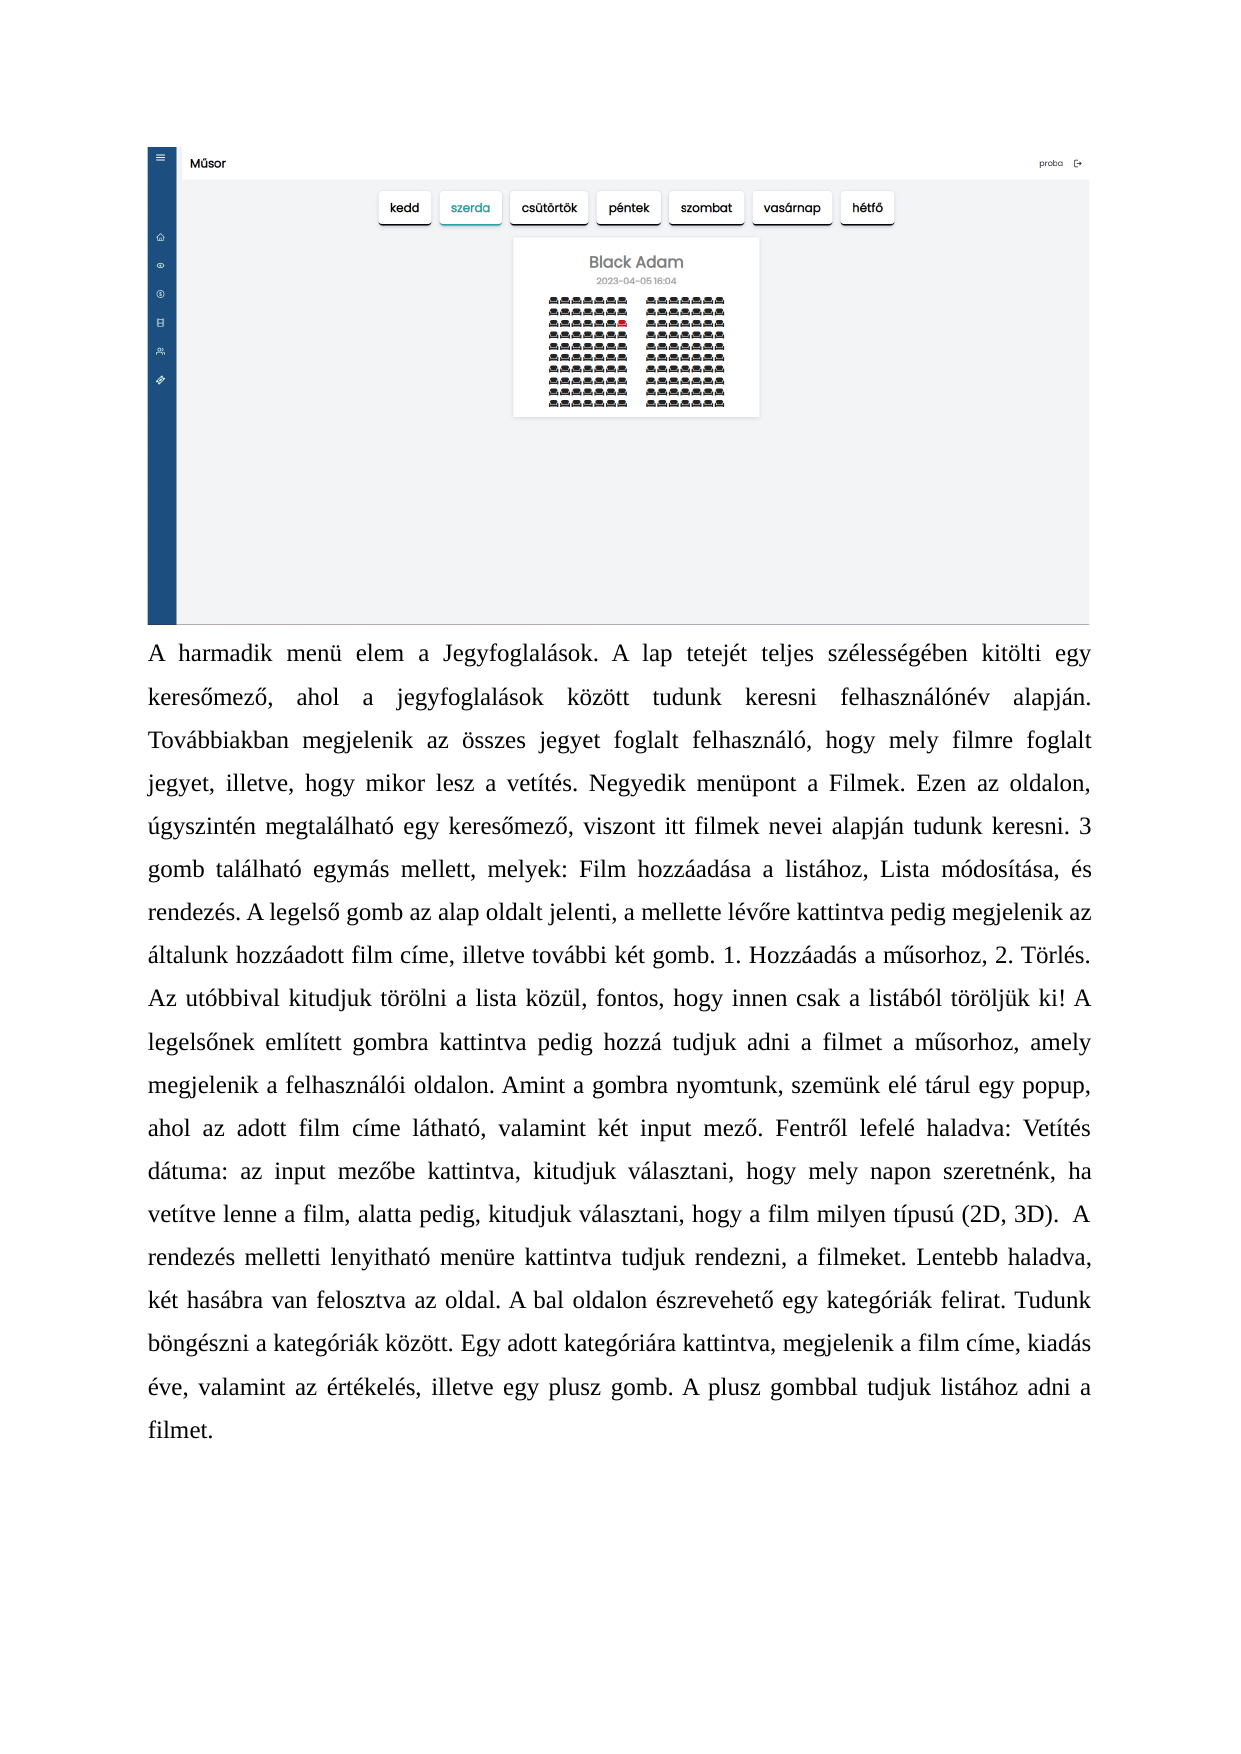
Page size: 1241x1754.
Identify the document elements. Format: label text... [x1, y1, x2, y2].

text A harmadik menü elem a Jegyfoglalások. A lap tetejét teljes szélességében kitölti egy keresőmező, ahol a jegyfoglalások között tudunk keresni felhasználónév alapján. Továbbiakban megjelenik az összes jegyet foglalt felhasználó, hogy mely filmre foglalt jegyet, illetve, hogy mikor lesz a vetítés. Negyedik menüpont a Filmek. Ezen az oldalon, úgyszintén megtalálható egy keresőmező, viszont itt filmek nevei alapján tudunk keresni. 3 gomb található egymás mellett, melyek: Film hozzáadása a listához, Lista módosítása, és rendezés. A legelső gomb az alap oldalt jelenti, a mellette lévőre kattintva pedig megjelenik az általunk hozzáadott film címe, illetve további két gomb. 1. Hozzáadás a műsorhoz, 2. Törlés. Az utóbbival kitudjuk törölni a lista közül, fontos, hogy innen csak a listából töröljük ki! A legelsőnek említett gombra kattintva pedig hozzá tudjuk adni a filmet a műsorhoz, amely megjelenik a felhasználói oldalon. Amint a gombra nyomtunk, szemünk elé tárul egy popup, ahol az adott film címe látható, valamint két input mező. Fentről lefelé haladva: Vetítés dátuma: az input mezőbe kattintva, kitudjuk választani, hogy mely napon szeretnénk, ha vetítve lenne a film, alatta pedig, kitudjuk választani, hogy a film milyen típusú (2D, 3D). A rendezés melletti lenyitható menüre kattintva tudjuk rendezni, a filmeket. Lentebb haladva, két hasábra van felosztva az oldal. A bal oldalon észrevehető egy kategóriák felirat. Tudunk böngészni a kategóriák között. Egy adott kategóriára kattintva, megjelenik a film címe, kiadás éve, valamint az értékelés, illetve egy plusz gomb. A plusz gombbal tudjuk listához adni a filmet. [148, 638, 1093, 1443]
